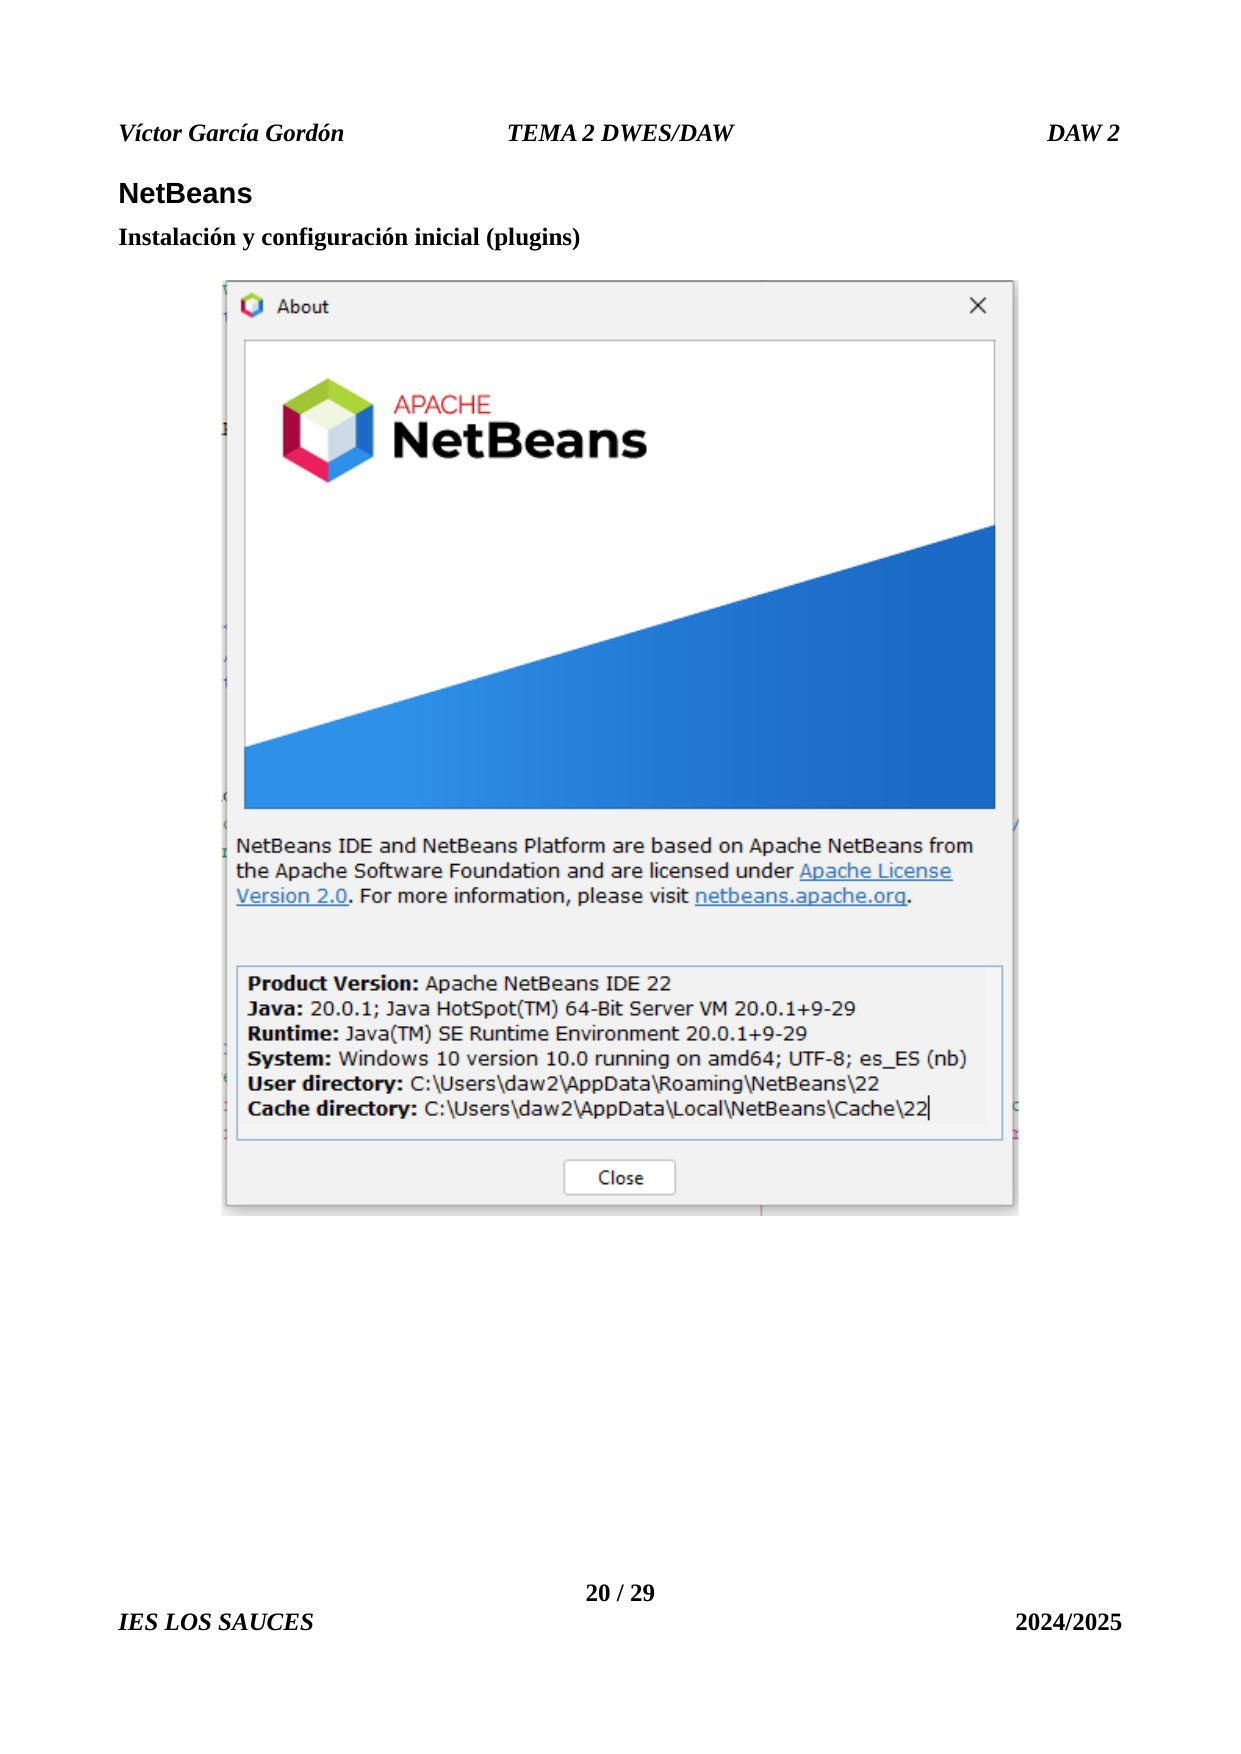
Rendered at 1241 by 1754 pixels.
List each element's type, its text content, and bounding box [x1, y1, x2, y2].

subtitle NetBeans [118, 176, 1122, 210]
text Instalación y configuración inicial (plugins) [118, 222, 1122, 251]
picture [221, 280, 1019, 1216]
